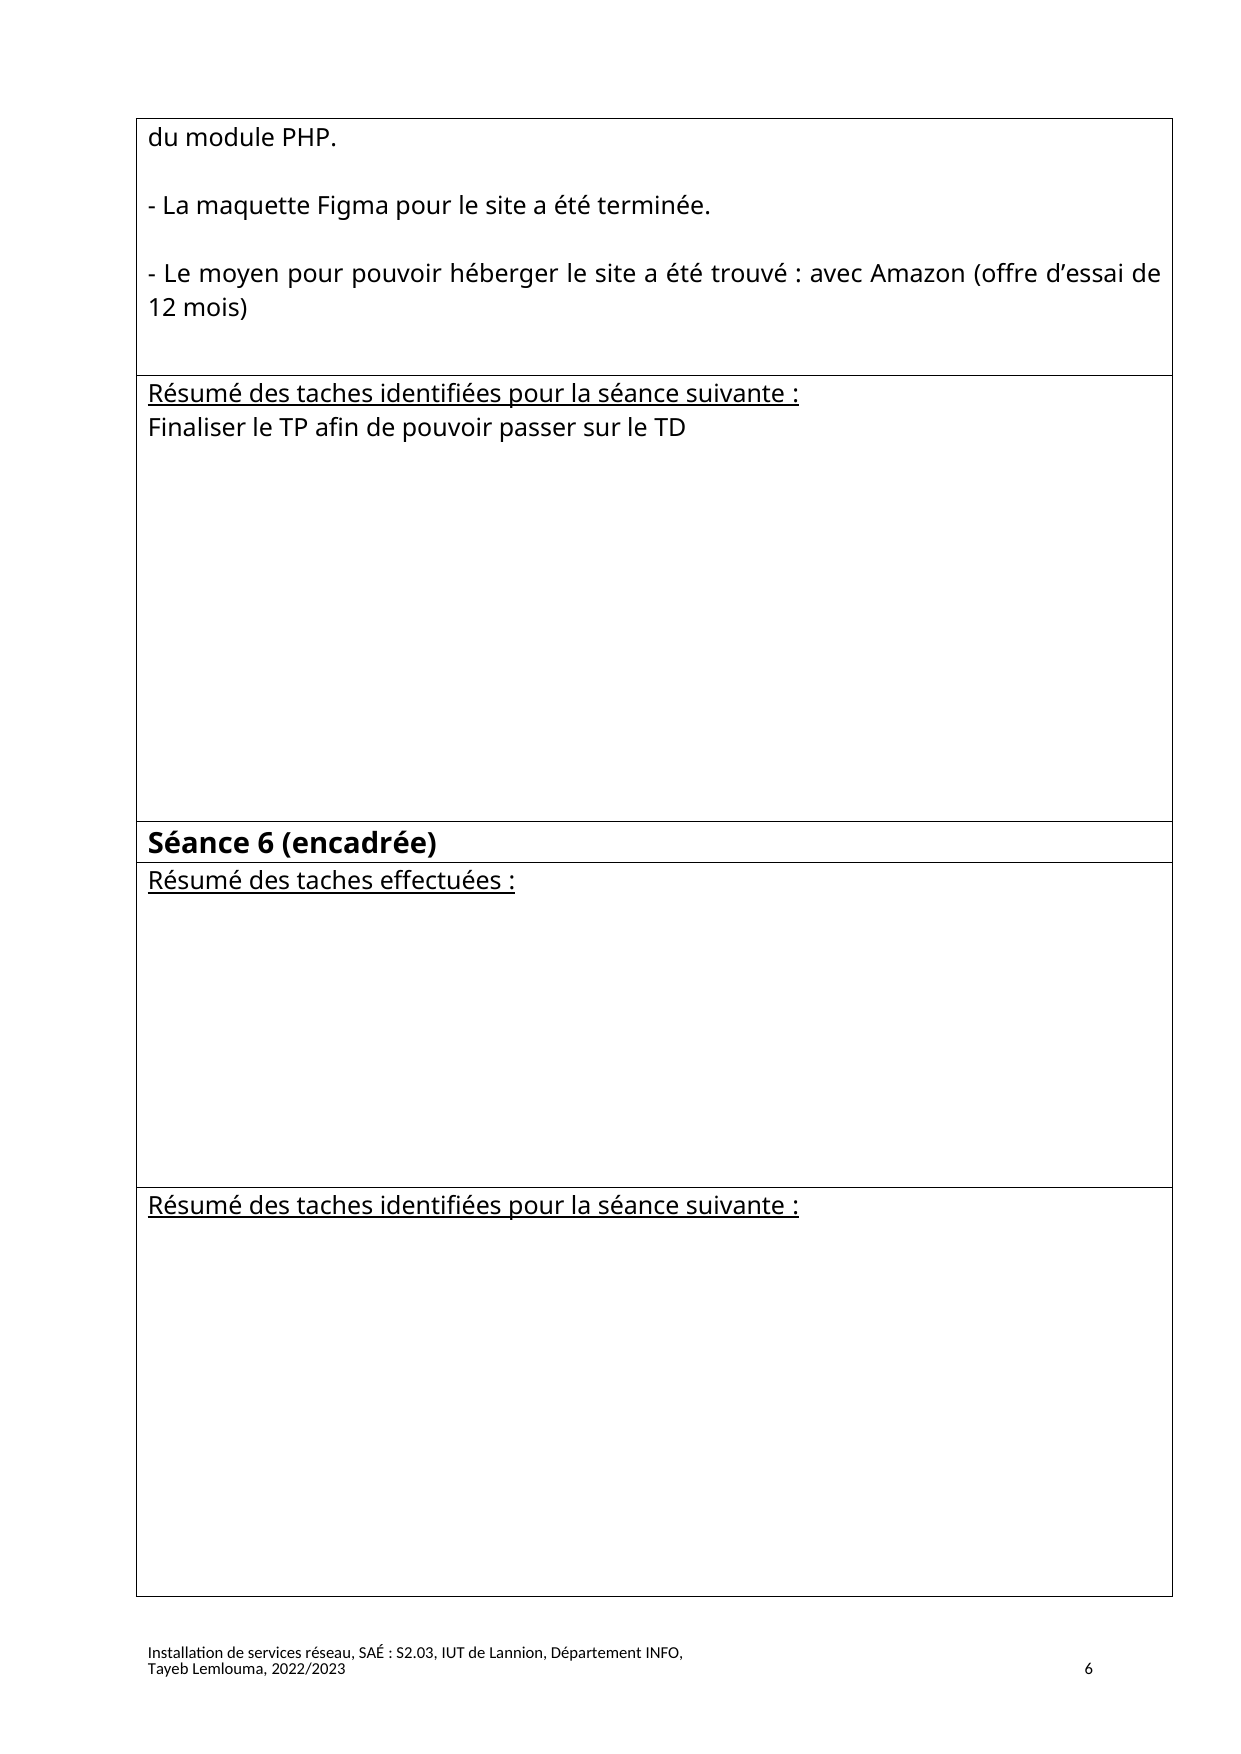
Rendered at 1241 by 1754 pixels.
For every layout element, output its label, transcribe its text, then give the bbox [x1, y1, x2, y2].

table_cell Résumé des taches effectuées : [137, 863, 1172, 1187]
table_cell du module PHP. - La maquette Figma pour le site a été terminée. - Le moyen pour pouvoir héberger le site a été trouvé : avec Amazon (offre d’essai de 12 mois) [137, 119, 1172, 374]
table_cell Résumé des taches identifiées pour la séance suivante : Finaliser le TP afin de pouvoir passer sur le TD [137, 376, 1172, 821]
table_cell Résumé des taches identifiées pour la séance suivante : [137, 1188, 1172, 1596]
table_cell Séance 6 (encadrée) [137, 822, 1172, 862]
